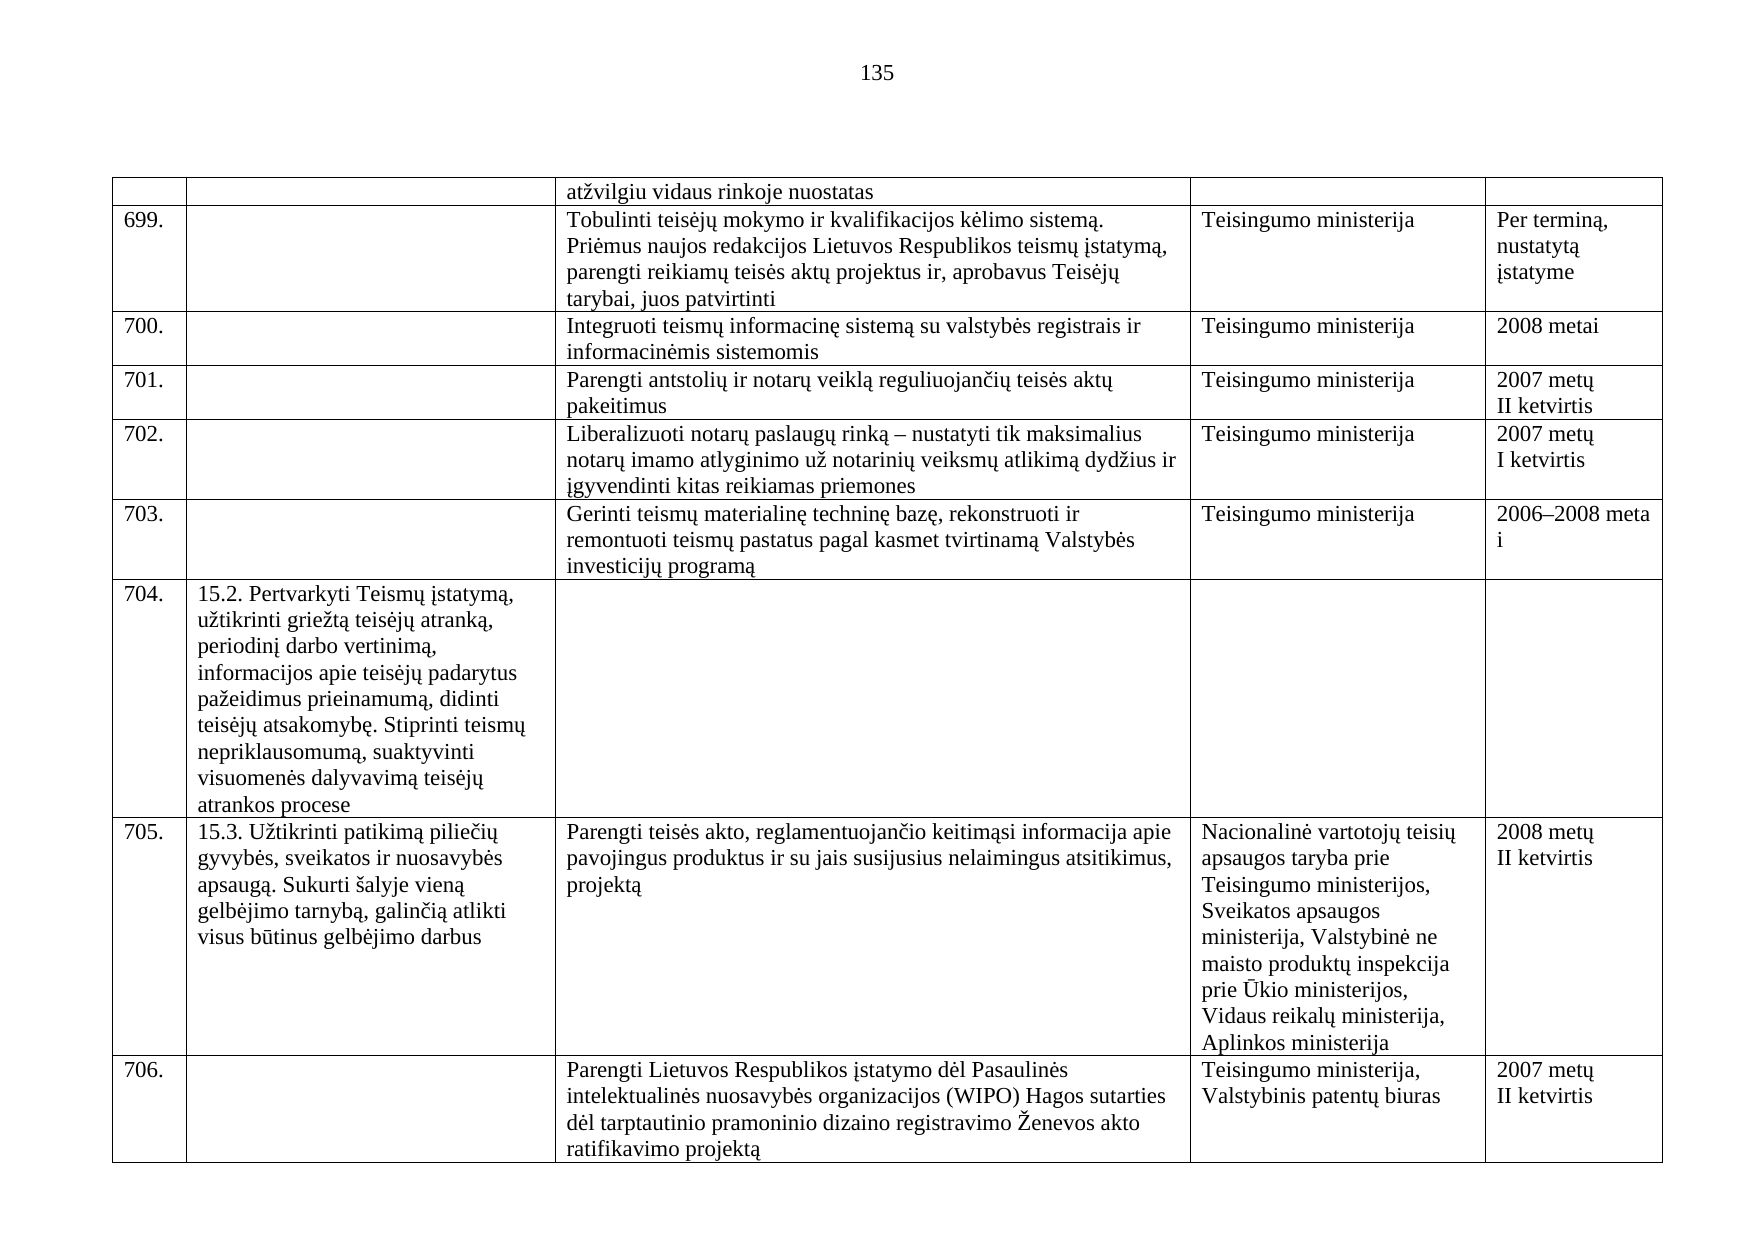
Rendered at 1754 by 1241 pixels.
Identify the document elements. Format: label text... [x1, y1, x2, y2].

table_cell 2007 metų II ketvirtis [1486, 366, 1662, 418]
table_cell 704. [113, 580, 186, 817]
table_cell 701. [113, 366, 186, 418]
table_cell 2008 metai [1486, 312, 1662, 365]
table_cell [1191, 178, 1485, 204]
table_cell [187, 312, 555, 365]
table_cell 2007 metų I ketvirtis [1486, 420, 1662, 499]
table_cell Liberalizuoti notarų paslaugų rinką – nustatyti tik maksimalius notarų imamo atlyginimo už notarinių veiksmų atlikimą dydžius ir įgyvendinti kitas reikiamas priemones [556, 420, 1190, 499]
table_cell Tobulinti teisėjų mokymo ir kvalifikacijos kėlimo sistemą. Priėmus naujos redakcijos Lietuvos Respublikos teismų įstatymą, parengti reikiamų teisės aktų projektus ir, aprobavus Teisėjų tarybai, juos patvirtinti [556, 206, 1190, 311]
table_cell 15.3. Užtikrinti patikimą piliečių gyvybės, sveikatos ir nuosavybės apsaugą. Sukurti šalyje vieną gelbėjimo tarnybą, galinčią atlikti visus būtinus gelbėjimo darbus [187, 818, 555, 1055]
table_cell [1486, 178, 1662, 204]
table_cell [187, 206, 555, 311]
table_cell 2008 metų II ketvirtis [1486, 818, 1662, 1055]
table_cell atžvilgiu vidaus rinkoje nuostatas [556, 178, 1190, 204]
table_cell Teisingumo ministerija, Valstybinis patentų biuras [1191, 1056, 1485, 1162]
table_cell 702. [113, 420, 186, 499]
table_cell [1191, 580, 1485, 817]
table_cell Nacionalinė vartotojų teisių apsaugos taryba prie Teisingumo ministerijos, Sveikatos apsaugos ministerija, Valstybinė ne maisto produktų inspekcija prie Ūkio ministerijos, Vidaus reikalų ministerija, Aplinkos ministerija [1191, 818, 1485, 1055]
table_cell 703. [113, 500, 186, 579]
table_cell Teisingumo ministerija [1191, 420, 1485, 499]
table_cell Teisingumo ministerija [1191, 500, 1485, 579]
table_cell [187, 1056, 555, 1162]
table_cell 699. [113, 206, 186, 311]
table_cell 700. [113, 312, 186, 365]
table_cell Parengti teisės akto, reglamentuojančio keitimąsi informacija apie pavojingus produktus ir su jais susijusius nelaimingus atsitikimus, projektą [556, 818, 1190, 1055]
table_cell 2007 metų II ketvirtis [1486, 1056, 1662, 1162]
table_cell 2006–2008 metai [1486, 500, 1662, 579]
table_cell Integruoti teismų informacinę sistemą su valstybės registrais ir informacinėmis sistemomis [556, 312, 1190, 365]
table_cell [113, 178, 186, 204]
table_cell [187, 420, 555, 499]
table_cell [187, 366, 555, 418]
table_cell Per terminą, nustatytą įstatyme [1486, 206, 1662, 311]
table_cell [187, 500, 555, 579]
table_cell Teisingumo ministerija [1191, 312, 1485, 365]
table_cell 15.2. Pertvarkyti Teismų įstatymą, užtikrinti griežtą teisėjų atranką, periodinį darbo vertinimą, informacijos apie teisėjų padarytus pažeidimus prieinamumą, didinti teisėjų atsakomybę. Stiprinti teismų nepriklausomumą, suaktyvinti visuomenės dalyvavimą teisėjų atrankos procese [187, 580, 555, 817]
table_cell Teisingumo ministerija [1191, 366, 1485, 418]
table_cell [1486, 580, 1662, 817]
table_cell 705. [113, 818, 186, 1055]
table_cell Parengti Lietuvos Respublikos įstatymo dėl Pasaulinės intelektualinės nuosavybės organizacijos (WIPO) Hagos sutarties dėl tarptautinio pramoninio dizaino registravimo Ženevos akto ratifikavimo projektą [556, 1056, 1190, 1162]
table_cell [556, 580, 1190, 817]
table_cell Gerinti teismų materialinę techninę bazę, rekonstruoti ir remontuoti teismų pastatus pagal kasmet tvirtinamą Valstybės investicijų programą [556, 500, 1190, 579]
table_cell Teisingumo ministerija [1191, 206, 1485, 311]
table_cell [187, 178, 555, 204]
table_cell Parengti antstolių ir notarų veiklą reguliuojančių teisės aktų pakeitimus [556, 366, 1190, 418]
table_cell 706. [113, 1056, 186, 1162]
